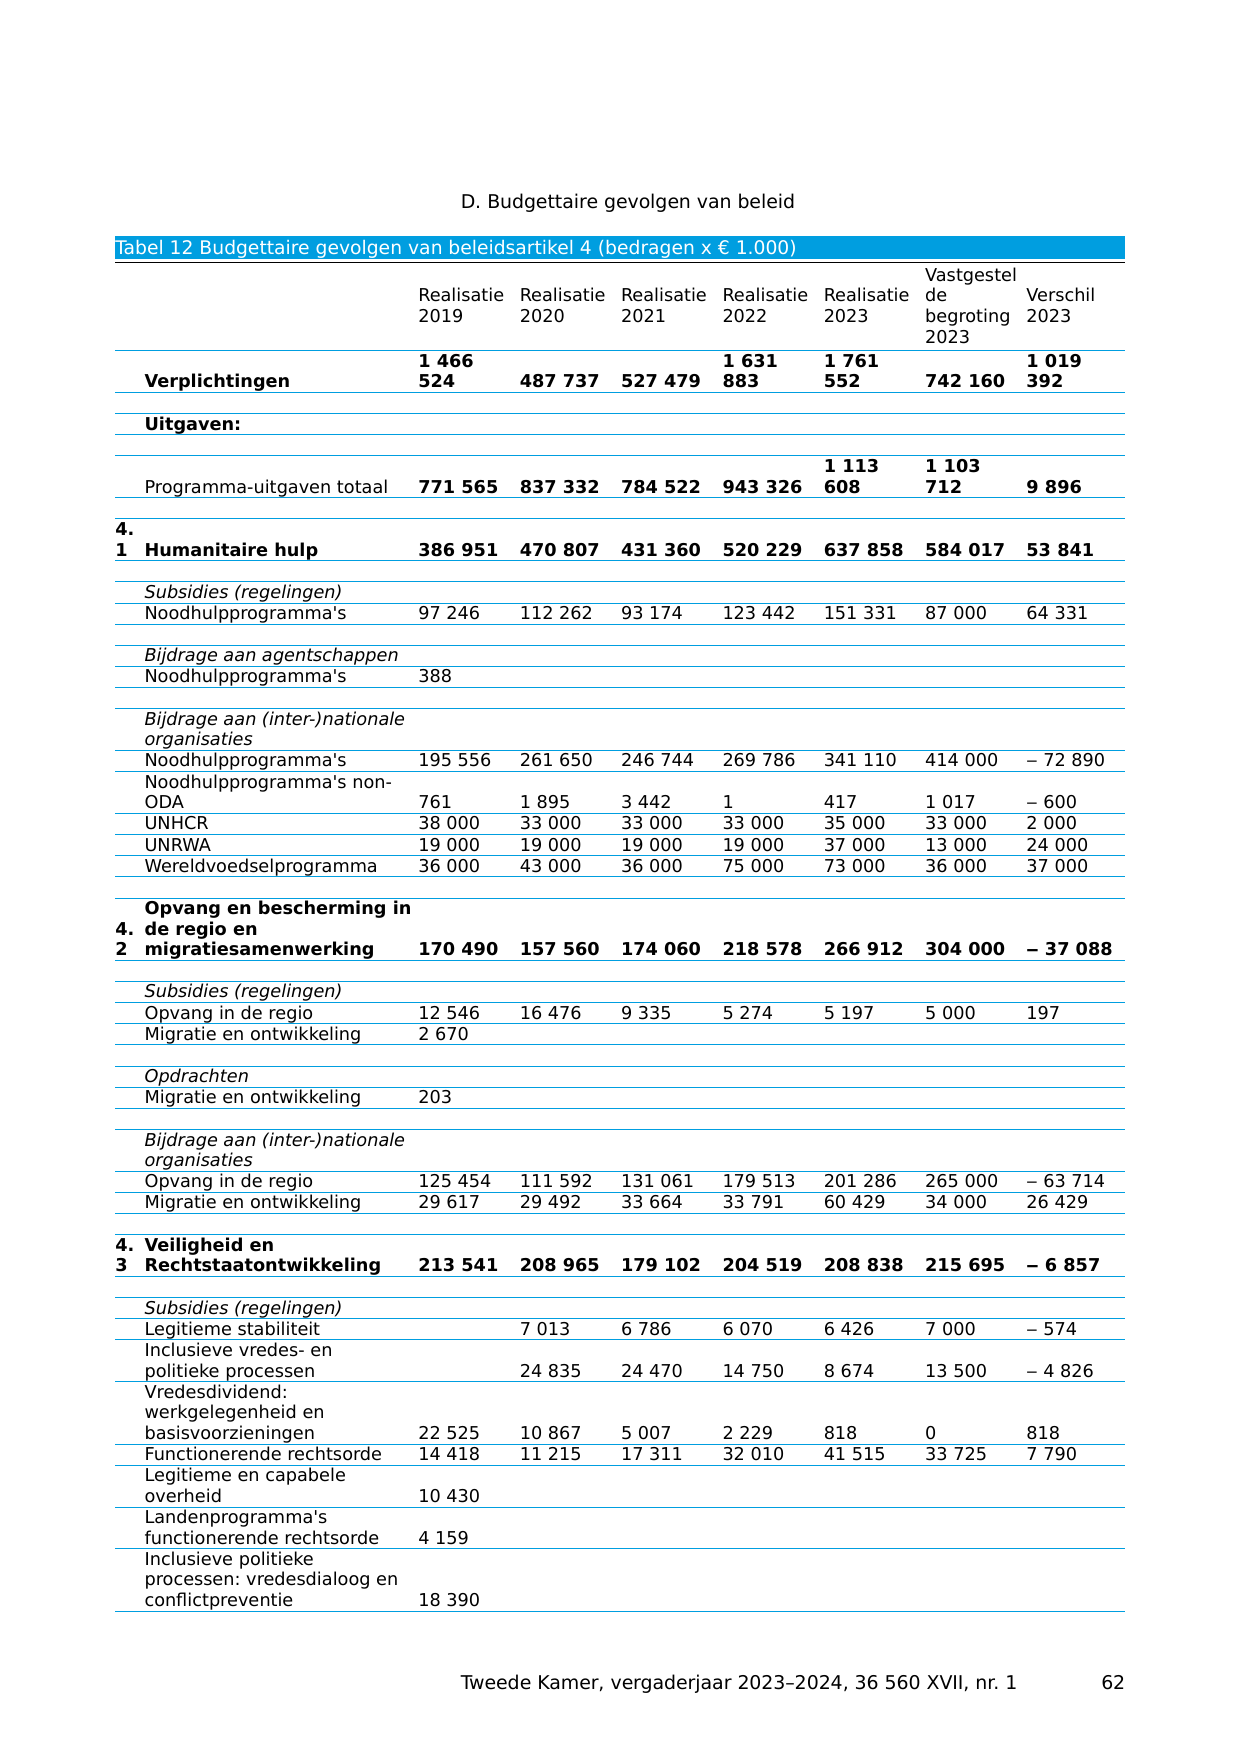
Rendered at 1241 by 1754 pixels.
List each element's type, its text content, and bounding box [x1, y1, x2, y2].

table_cell [517, 961, 618, 981]
table_cell [719, 414, 821, 434]
table_cell [115, 1172, 141, 1192]
table_cell 33 000 [922, 814, 1023, 834]
table_cell [517, 498, 618, 518]
table_cell 208 965 [517, 1235, 618, 1276]
table_cell [115, 709, 141, 750]
table_cell [115, 835, 141, 855]
table_cell 43 000 [517, 856, 618, 876]
table_cell [115, 604, 141, 623]
table_cell 637 858 [821, 519, 922, 560]
table_cell UNHCR [141, 814, 415, 834]
table_cell Functionerende rechtsorde [141, 1445, 415, 1465]
table_cell [618, 393, 719, 413]
table_cell [415, 688, 517, 708]
table_cell 1 017 [922, 772, 1023, 813]
table_cell ‒ 574 [1023, 1319, 1125, 1339]
table_cell [517, 1067, 618, 1087]
table_cell [141, 263, 415, 350]
table_cell [415, 1277, 517, 1297]
table_cell Uitgaven: [141, 414, 415, 434]
table_cell [618, 414, 719, 434]
table_cell 208 838 [821, 1235, 922, 1276]
table_cell [618, 1214, 719, 1234]
table_cell Legitieme stabiliteit [141, 1319, 415, 1339]
table_cell [618, 982, 719, 1002]
table_cell 37 000 [1023, 856, 1125, 876]
table_cell [141, 1045, 415, 1066]
table_cell Opvang in de regio [141, 1172, 415, 1192]
table_cell 2 670 [415, 1024, 517, 1044]
table_cell 837 332 [517, 456, 618, 497]
table_cell [821, 646, 922, 666]
table_cell Opvang in de regio [141, 1003, 415, 1023]
table_cell [415, 877, 517, 897]
table_cell [821, 961, 922, 981]
table_cell [922, 1045, 1023, 1066]
table_cell [415, 393, 517, 413]
table_cell [415, 1298, 517, 1318]
table_cell 261 650 [517, 751, 618, 771]
table_cell 36 000 [415, 856, 517, 876]
table_cell [618, 1109, 719, 1129]
table_cell [1023, 1067, 1125, 1087]
table_cell [517, 1508, 618, 1548]
table_cell 818 [1023, 1382, 1125, 1443]
table_cell [115, 961, 141, 981]
table_cell [1023, 646, 1125, 666]
table_cell 1 466 524 [415, 351, 517, 392]
table_cell [821, 1109, 922, 1129]
table_cell 761 [415, 772, 517, 813]
table_cell Inclusieve vredes- en politieke processen [141, 1340, 415, 1381]
table_cell [719, 561, 821, 581]
table_cell 1 761 552 [821, 351, 922, 392]
table_cell [115, 582, 141, 602]
table_cell [1023, 1214, 1125, 1234]
table_cell 36 000 [618, 856, 719, 876]
table_cell [821, 1067, 922, 1087]
table_cell [517, 435, 618, 455]
table_cell [719, 1088, 821, 1108]
table_cell [922, 688, 1023, 708]
table_cell 943 326 [719, 456, 821, 497]
table_cell 19 000 [618, 835, 719, 855]
table_cell 2 229 [719, 1382, 821, 1443]
table_cell [719, 1214, 821, 1234]
table_cell Humanitaire hulp [141, 519, 415, 560]
table_cell [141, 1214, 415, 1234]
table_cell Realisatie 2022 [719, 263, 821, 350]
table_cell [618, 1298, 719, 1318]
table_cell [1023, 1045, 1125, 1066]
table_cell Realisatie 2021 [618, 263, 719, 350]
table_cell [618, 582, 719, 602]
table_cell Verschil 2023 [1023, 263, 1125, 350]
table_cell 33 000 [517, 814, 618, 834]
table_cell [415, 498, 517, 518]
table_cell [922, 1109, 1023, 1129]
table_cell 170 490 [415, 899, 517, 960]
table_cell 13 500 [922, 1340, 1023, 1381]
table_cell [922, 646, 1023, 666]
table_cell ‒ 4 826 [1023, 1340, 1125, 1381]
table_cell 32 010 [719, 1445, 821, 1465]
table_cell [719, 1067, 821, 1087]
table_cell [115, 1130, 141, 1171]
table_cell 527 479 [618, 351, 719, 392]
table_cell Noodhulpprogramma's non-ODA [141, 772, 415, 813]
table_cell [115, 1214, 141, 1234]
table_cell Opdrachten [141, 1067, 415, 1087]
table_cell 41 515 [821, 1445, 922, 1465]
table_cell [922, 1130, 1023, 1171]
table_cell 64 331 [1023, 604, 1125, 623]
table_cell [821, 1277, 922, 1297]
table_cell [821, 982, 922, 1002]
table_cell [415, 625, 517, 645]
table_cell 1 019 392 [1023, 351, 1125, 392]
table_cell 6 786 [618, 1319, 719, 1339]
table_cell [719, 435, 821, 455]
table_cell 470 807 [517, 519, 618, 560]
table_cell 10 430 [415, 1466, 517, 1506]
table_cell [115, 877, 141, 897]
table_cell [141, 435, 415, 455]
table_cell [719, 393, 821, 413]
table_cell [821, 1549, 922, 1611]
table_cell UNRWA [141, 835, 415, 855]
table_cell 179 513 [719, 1172, 821, 1192]
table_cell Migratie en ontwikkeling [141, 1088, 415, 1108]
table_cell 269 786 [719, 751, 821, 771]
table_cell [922, 625, 1023, 645]
table_cell [719, 688, 821, 708]
table_cell [517, 1045, 618, 1066]
table_cell [618, 1508, 719, 1548]
table_cell Realisatie 2023 [821, 263, 922, 350]
table_cell 1 [719, 772, 821, 813]
table_cell [1023, 1277, 1125, 1297]
table_cell 19 000 [719, 835, 821, 855]
table_cell 584 017 [922, 519, 1023, 560]
table_cell 195 556 [415, 751, 517, 771]
table_cell [1023, 393, 1125, 413]
table_cell ‒ 600 [1023, 772, 1125, 813]
table_cell [821, 625, 922, 645]
table_cell 2 000 [1023, 814, 1125, 834]
table_cell [115, 393, 141, 413]
table_cell [618, 877, 719, 897]
table_cell [115, 751, 141, 771]
table_cell [618, 709, 719, 750]
table_cell [821, 1508, 922, 1548]
table_cell [415, 1045, 517, 1066]
table_cell [922, 982, 1023, 1002]
table_cell 14 418 [415, 1445, 517, 1465]
table_cell [618, 1549, 719, 1611]
table_cell [821, 414, 922, 434]
table_cell 131 061 [618, 1172, 719, 1192]
table_cell ‒ 6 857 [1023, 1235, 1125, 1276]
table_cell 24 835 [517, 1340, 618, 1381]
table_cell 112 262 [517, 604, 618, 623]
table_cell [922, 709, 1023, 750]
table_cell [821, 1214, 922, 1234]
table_cell 431 360 [618, 519, 719, 560]
table_cell Subsidies (regelingen) [141, 1298, 415, 1318]
table_cell 742 160 [922, 351, 1023, 392]
table_cell [141, 393, 415, 413]
table_cell 123 442 [719, 604, 821, 623]
table_cell 5 007 [618, 1382, 719, 1443]
table_cell 487 737 [517, 351, 618, 392]
table_cell [141, 561, 415, 581]
table_cell 29 492 [517, 1193, 618, 1213]
table_cell 7 790 [1023, 1445, 1125, 1465]
table_cell 11 215 [517, 1445, 618, 1465]
table_cell Legitieme en capabele overheid [141, 1466, 415, 1506]
table_cell [517, 709, 618, 750]
table_cell [415, 982, 517, 1002]
table_cell [1023, 582, 1125, 602]
table_cell 33 664 [618, 1193, 719, 1213]
table_cell 266 912 [821, 899, 922, 960]
table_cell 771 565 [415, 456, 517, 497]
table_cell [115, 667, 141, 687]
table_cell 388 [415, 667, 517, 687]
table_cell 341 110 [821, 751, 922, 771]
table_cell [719, 1277, 821, 1297]
table_cell [115, 1003, 141, 1023]
table_cell [821, 688, 922, 708]
table_cell 3 442 [618, 772, 719, 813]
table_cell [618, 961, 719, 981]
table_cell [719, 1298, 821, 1318]
table_cell [719, 625, 821, 645]
table_cell [618, 561, 719, 581]
table_cell 4.2 [115, 899, 141, 960]
table_cell [415, 435, 517, 455]
table_cell [517, 1024, 618, 1044]
table_cell [115, 1508, 141, 1548]
table_cell 97 246 [415, 604, 517, 623]
table_cell 215 695 [922, 1235, 1023, 1276]
table_cell [141, 498, 415, 518]
table_cell [1023, 1298, 1125, 1318]
table_cell 19 000 [517, 835, 618, 855]
table_cell [618, 625, 719, 645]
table_cell [517, 582, 618, 602]
table_cell [115, 1382, 141, 1443]
table_cell [1023, 1024, 1125, 1044]
table_cell 16 476 [517, 1003, 618, 1023]
table_cell 6 426 [821, 1319, 922, 1339]
table_cell 201 286 [821, 1172, 922, 1192]
table_cell [517, 667, 618, 687]
table_cell [115, 435, 141, 455]
table_cell 9 335 [618, 1003, 719, 1023]
table_cell [1023, 667, 1125, 687]
table_cell [922, 561, 1023, 581]
table_cell Programma-uitgaven totaal [141, 456, 415, 497]
table_cell [719, 1130, 821, 1171]
table_cell [517, 877, 618, 897]
table_cell [141, 877, 415, 897]
table_cell [1023, 877, 1125, 897]
table_cell [719, 709, 821, 750]
table_cell [821, 667, 922, 687]
table_cell 26 429 [1023, 1193, 1125, 1213]
table_cell [415, 961, 517, 981]
table_cell [517, 393, 618, 413]
table_cell [115, 772, 141, 813]
table_cell 17 311 [618, 1445, 719, 1465]
table_cell [618, 1024, 719, 1044]
table_cell [115, 498, 141, 518]
table_cell [821, 1466, 922, 1506]
table_cell [115, 1340, 141, 1381]
table_cell 7 013 [517, 1319, 618, 1339]
table_cell [618, 1130, 719, 1171]
table_cell [821, 1298, 922, 1318]
table_cell [115, 1067, 141, 1087]
table_cell 10 867 [517, 1382, 618, 1443]
table_cell 35 000 [821, 814, 922, 834]
table_cell 1 103 712 [922, 456, 1023, 497]
table_cell Realisatie 2020 [517, 263, 618, 350]
table_cell Opvang en bescherming in de regio en migratiesamenwerking [141, 899, 415, 960]
table_cell Inclusieve politieke processen: vredesdialoog en conflictpreventie [141, 1549, 415, 1611]
table_cell 19 000 [415, 835, 517, 855]
table_cell 37 000 [821, 835, 922, 855]
table_cell [115, 1549, 141, 1611]
table_cell [115, 1045, 141, 1066]
table_cell [618, 688, 719, 708]
table_cell [115, 561, 141, 581]
table_cell [115, 1277, 141, 1297]
table_cell [1023, 435, 1125, 455]
table_cell 22 525 [415, 1382, 517, 1443]
table_cell Bijdrage aan agentschappen [141, 646, 415, 666]
table_cell [922, 1088, 1023, 1108]
table_cell [115, 1088, 141, 1108]
table_cell 24 470 [618, 1340, 719, 1381]
table_cell [922, 1214, 1023, 1234]
table_cell 246 744 [618, 751, 719, 771]
table_cell [115, 1298, 141, 1318]
table_cell 60 429 [821, 1193, 922, 1213]
table_cell [1023, 1088, 1125, 1108]
table_cell 24 000 [1023, 835, 1125, 855]
table_cell 5 197 [821, 1003, 922, 1023]
table_cell [719, 982, 821, 1002]
table_cell 179 102 [618, 1235, 719, 1276]
table_cell [115, 688, 141, 708]
table_cell 36 000 [922, 856, 1023, 876]
table_cell [517, 1298, 618, 1318]
table_cell 1 631 883 [719, 351, 821, 392]
table_cell 304 000 [922, 899, 1023, 960]
table_cell [1023, 1130, 1125, 1171]
table_cell 386 951 [415, 519, 517, 560]
table_cell [115, 1024, 141, 1044]
table_cell 5 000 [922, 1003, 1023, 1023]
table_cell [821, 393, 922, 413]
table_cell Migratie en ontwikkeling [141, 1193, 415, 1213]
table_cell 4.1 [115, 519, 141, 560]
table_cell [821, 1045, 922, 1066]
table_cell [922, 961, 1023, 981]
table_cell 34 000 [922, 1193, 1023, 1213]
table_cell [821, 1130, 922, 1171]
table_cell [719, 498, 821, 518]
table_cell [517, 1088, 618, 1108]
table_cell 5 274 [719, 1003, 821, 1023]
table_cell [115, 982, 141, 1002]
table_cell Realisatie 2019 [415, 263, 517, 350]
table_cell [618, 1277, 719, 1297]
table_cell 1 113 608 [821, 456, 922, 497]
table_cell [719, 582, 821, 602]
table_cell [1023, 561, 1125, 581]
table_cell [719, 961, 821, 981]
table_cell [1023, 961, 1125, 981]
table_cell [922, 498, 1023, 518]
table_cell [922, 1466, 1023, 1506]
table_cell 0 [922, 1382, 1023, 1443]
table_cell [1023, 625, 1125, 645]
table_cell [415, 1214, 517, 1234]
table_cell Landenprogramma's functionerende rechtsorde [141, 1508, 415, 1548]
table_cell 38 000 [415, 814, 517, 834]
table_cell [115, 814, 141, 834]
table_cell [922, 1024, 1023, 1044]
table_cell [115, 1319, 141, 1339]
table_cell 417 [821, 772, 922, 813]
table_cell [1023, 688, 1125, 708]
table_cell [517, 1466, 618, 1506]
table_cell 151 331 [821, 604, 922, 623]
table_cell [618, 1466, 719, 1506]
table_cell [618, 435, 719, 455]
table_cell [115, 1445, 141, 1465]
table_cell [517, 982, 618, 1002]
table_cell [821, 435, 922, 455]
table_cell [517, 561, 618, 581]
table_cell [719, 1508, 821, 1548]
table_cell 174 060 [618, 899, 719, 960]
table_cell [115, 625, 141, 645]
table_cell Noodhulpprogramma's [141, 604, 415, 623]
table_cell 33 791 [719, 1193, 821, 1213]
table_cell [415, 709, 517, 750]
table_cell [618, 1045, 719, 1066]
table_cell [719, 877, 821, 897]
table_cell 203 [415, 1088, 517, 1108]
table_cell 520 229 [719, 519, 821, 560]
table_cell [517, 1214, 618, 1234]
table_cell [115, 263, 141, 350]
table_cell [1023, 414, 1125, 434]
table_cell ‒ 37 088 [1023, 899, 1125, 960]
table_cell 29 617 [415, 1193, 517, 1213]
table_cell 784 522 [618, 456, 719, 497]
table_cell [922, 877, 1023, 897]
table_cell Wereldvoedselprogramma [141, 856, 415, 876]
table_cell [517, 625, 618, 645]
table_cell [517, 414, 618, 434]
table_cell [415, 1130, 517, 1171]
table_cell 6 070 [719, 1319, 821, 1339]
table_cell 125 454 [415, 1172, 517, 1192]
table_cell [415, 1109, 517, 1129]
table_cell [517, 1549, 618, 1611]
table_cell [719, 1024, 821, 1044]
table_cell Bijdrage aan (inter-)nationale organisaties [141, 709, 415, 750]
table_cell Vredesdividend: werkgelegenheid en basisvoorzieningen [141, 1382, 415, 1443]
table_cell [922, 414, 1023, 434]
table_cell [1023, 498, 1125, 518]
table_cell [1023, 709, 1125, 750]
table_cell [922, 393, 1023, 413]
table_cell [115, 456, 141, 497]
table_cell 33 000 [618, 814, 719, 834]
table_cell [821, 498, 922, 518]
table_cell [821, 877, 922, 897]
table_cell [115, 1466, 141, 1506]
table_cell [517, 688, 618, 708]
table_cell [115, 1193, 141, 1213]
table_cell Noodhulpprogramma's [141, 751, 415, 771]
title D. Budgettaire gevolgen van beleid [461, 191, 1125, 213]
table_cell [115, 856, 141, 876]
table_cell [922, 1298, 1023, 1318]
table_cell [415, 414, 517, 434]
table_cell [415, 561, 517, 581]
table_cell [821, 709, 922, 750]
table_cell [821, 561, 922, 581]
table_cell ‒ 63 714 [1023, 1172, 1125, 1192]
table_cell 7 000 [922, 1319, 1023, 1339]
table_cell [115, 646, 141, 666]
table_cell [719, 1466, 821, 1506]
table_cell 13 000 [922, 835, 1023, 855]
table_cell 157 560 [517, 899, 618, 960]
table_cell [1023, 1508, 1125, 1548]
table_cell 197 [1023, 1003, 1125, 1023]
table_cell [719, 1109, 821, 1129]
table_cell [618, 1088, 719, 1108]
table_cell [141, 961, 415, 981]
table_cell 87 000 [922, 604, 1023, 623]
table_cell 265 000 [922, 1172, 1023, 1192]
table_cell [141, 688, 415, 708]
table_cell Subsidies (regelingen) [141, 982, 415, 1002]
table_cell [719, 1045, 821, 1066]
table_cell [1023, 1109, 1125, 1129]
table_cell [517, 646, 618, 666]
table_cell [922, 1508, 1023, 1548]
table_cell 4.3 [115, 1235, 141, 1276]
table_cell [821, 1024, 922, 1044]
table_cell 33 725 [922, 1445, 1023, 1465]
table_cell [141, 1109, 415, 1129]
table_cell 8 674 [821, 1340, 922, 1381]
table_cell 414 000 [922, 751, 1023, 771]
table_cell [1023, 982, 1125, 1002]
table_cell 1 895 [517, 772, 618, 813]
table_cell 218 578 [719, 899, 821, 960]
table_cell [1023, 1549, 1125, 1611]
table_cell Bijdrage aan (inter-)nationale organisaties [141, 1130, 415, 1171]
table_cell Vastgestelde begroting 2023 [922, 263, 1023, 350]
table_cell 213 541 [415, 1235, 517, 1276]
table_cell 93 174 [618, 604, 719, 623]
table_cell Veiligheid en Rechtstaatontwikkeling [141, 1235, 415, 1276]
table_cell [821, 582, 922, 602]
table_cell [618, 1067, 719, 1087]
table_cell [115, 351, 141, 392]
table_cell 75 000 [719, 856, 821, 876]
table_cell [821, 1088, 922, 1108]
table_cell 53 841 [1023, 519, 1125, 560]
table_cell 4 159 [415, 1508, 517, 1548]
table_cell [922, 1277, 1023, 1297]
table_cell [141, 625, 415, 645]
table_cell [922, 582, 1023, 602]
table_cell [618, 667, 719, 687]
table_cell [415, 1340, 517, 1381]
table_cell [719, 667, 821, 687]
table_cell [415, 1319, 517, 1339]
table_cell Noodhulpprogramma's [141, 667, 415, 687]
table_cell [922, 1549, 1023, 1611]
table_cell Verplichtingen [141, 351, 415, 392]
table_cell 12 546 [415, 1003, 517, 1023]
table_cell [719, 1549, 821, 1611]
table_cell [415, 582, 517, 602]
table_cell [922, 1067, 1023, 1087]
table_cell [115, 1109, 141, 1129]
table_cell [922, 435, 1023, 455]
table_cell [719, 646, 821, 666]
table_cell 73 000 [821, 856, 922, 876]
table_cell [1023, 1466, 1125, 1506]
table_cell [618, 646, 719, 666]
table_cell [415, 646, 517, 666]
table_cell [517, 1130, 618, 1171]
table_cell [415, 1067, 517, 1087]
table_cell [922, 667, 1023, 687]
table_cell [517, 1277, 618, 1297]
table_cell Subsidies (regelingen) [141, 582, 415, 602]
table_cell 111 592 [517, 1172, 618, 1192]
table_cell 818 [821, 1382, 922, 1443]
table_cell 9 896 [1023, 456, 1125, 497]
table_cell 204 519 [719, 1235, 821, 1276]
table_cell 33 000 [719, 814, 821, 834]
table_cell [115, 414, 141, 434]
table_cell 14 750 [719, 1340, 821, 1381]
table_cell 18 390 [415, 1549, 517, 1611]
table_cell [618, 498, 719, 518]
table_cell [141, 1277, 415, 1297]
table_cell [517, 1109, 618, 1129]
table_cell ‒ 72 890 [1023, 751, 1125, 771]
table_cell Migratie en ontwikkeling [141, 1024, 415, 1044]
